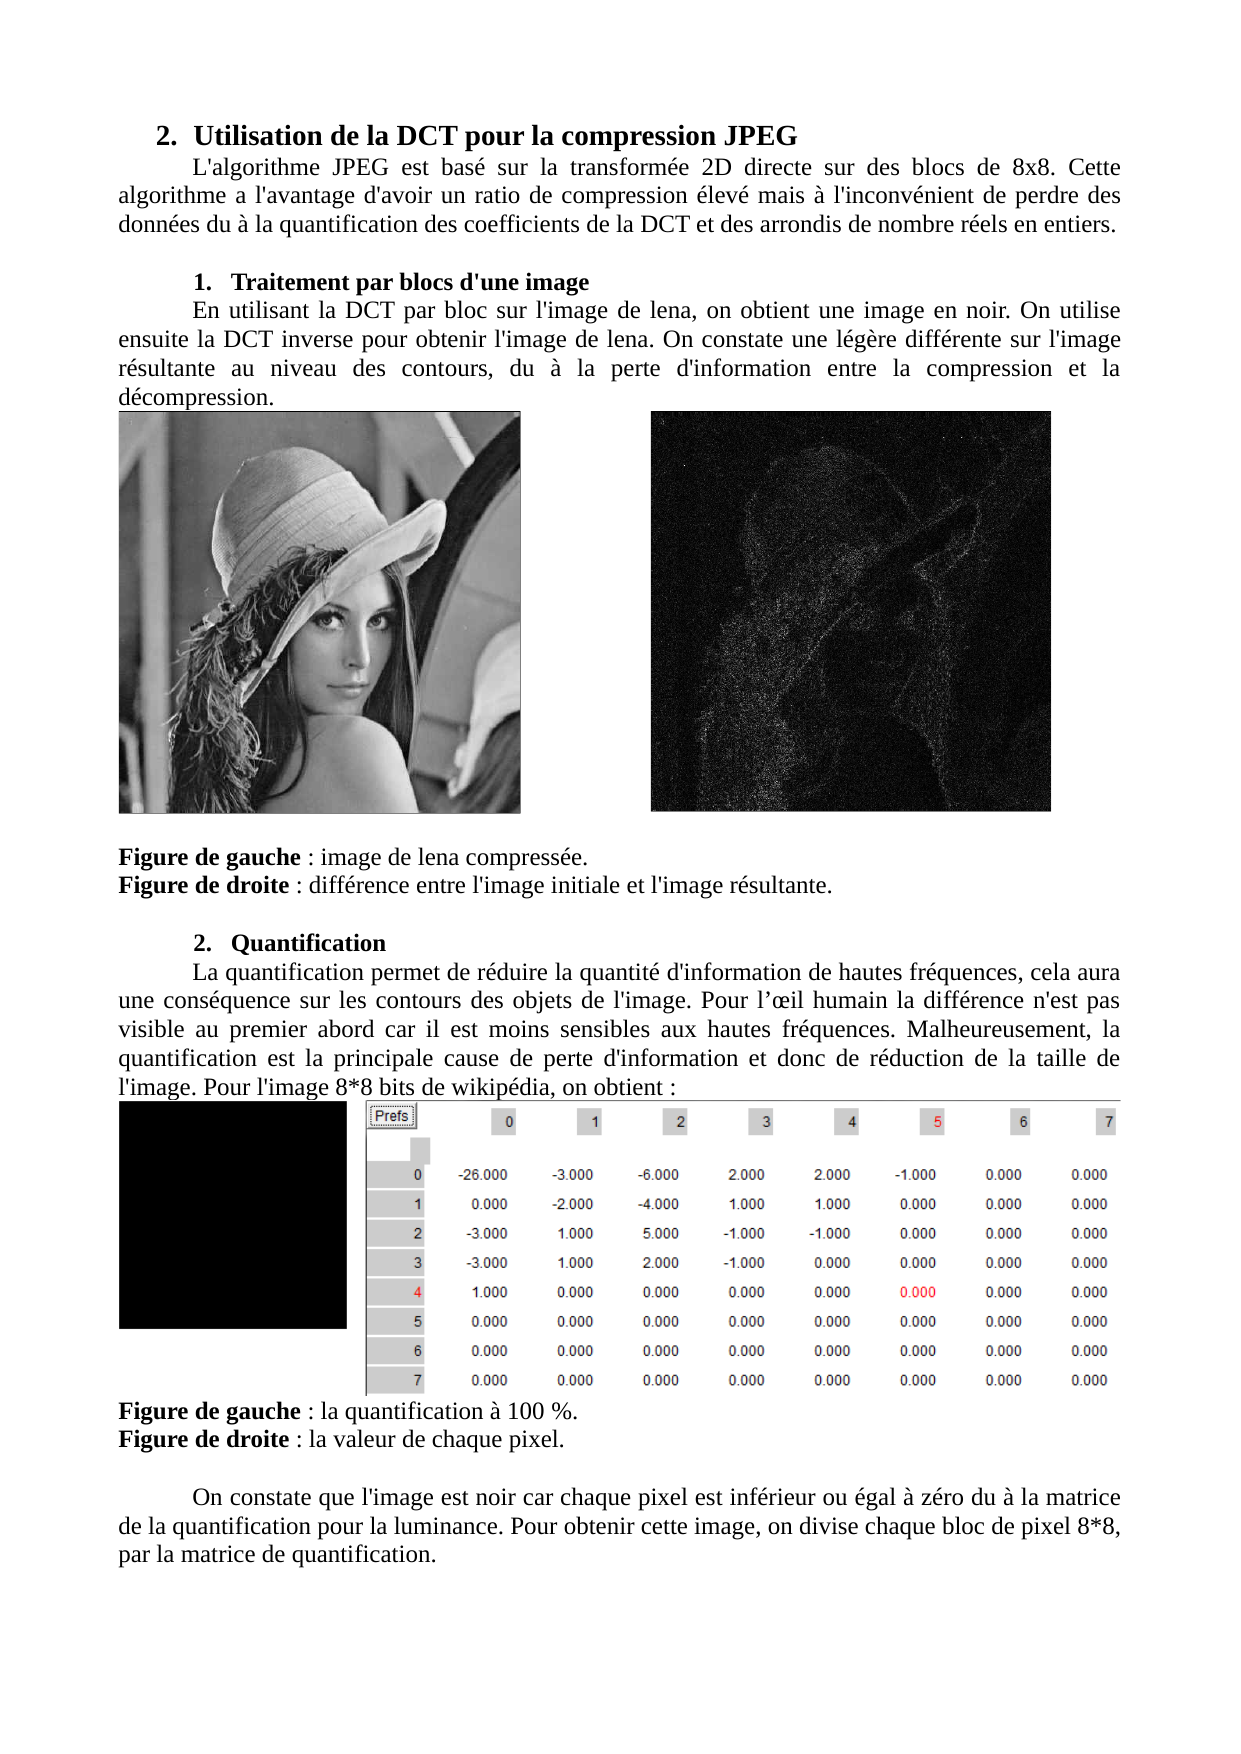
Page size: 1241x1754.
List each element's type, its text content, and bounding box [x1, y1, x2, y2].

picture [118, 1100, 1123, 1396]
list Traitement par blocs d'une image [193, 267, 1122, 295]
text L'algorithme JPEG est basé sur la transformée 2D directe sur des blocs de 8x8. Cette algorithme a l'avantage d'avoir un ratio de compression élevé mais à l'inconvénient de perdre des données du à la quantification des coefficients de la DCT et des arrondis de nombre réels en entiers. [118, 152, 1122, 238]
text Figure de droite : différence entre l'image initiale et l'image résultante. [118, 870, 1122, 899]
picture [118, 410, 521, 814]
text En utilisant la DCT par bloc sur l'image de lena, on obtient une image en noir. On utilise ensuite la DCT inverse pour obtenir l'image de lena. On constate une légère différente sur l'image résultante au niveau des contours, du à la perte d'information entre la compression et la décompression. [118, 295, 1122, 410]
text Figure de droite : la valeur de chaque pixel. [118, 1424, 1122, 1453]
list Utilisation de la DCT pour la compression JPEG [156, 118, 1122, 152]
text La quantification permet de réduire la quantité d'information de hautes fréquences, cela aura une conséquence sur les contours des objets de l'image. Pour l’œil humain la différence n'est pas visible au premier abord car il est moins sensibles aux hautes fréquences. Malheureusement, la quantification est la principale cause de perte d'information et donc de réduction de la taille de l'image. Pour l'image 8*8 bits de wikipédia, on obtient : [118, 957, 1122, 1100]
list Quantification [193, 928, 1122, 957]
picture [650, 410, 1052, 812]
text On constate que l'image est noir car chaque pixel est inférieur ou égal à zéro du à la matrice de la quantification pour la luminance. Pour obtenir cette image, on divise chaque bloc de pixel 8*8, par la matrice de quantification. [118, 1482, 1122, 1568]
text Figure de gauche : la quantification à 100 %. [118, 1396, 1122, 1424]
text Figure de gauche : image de lena compressée. [118, 842, 1122, 870]
